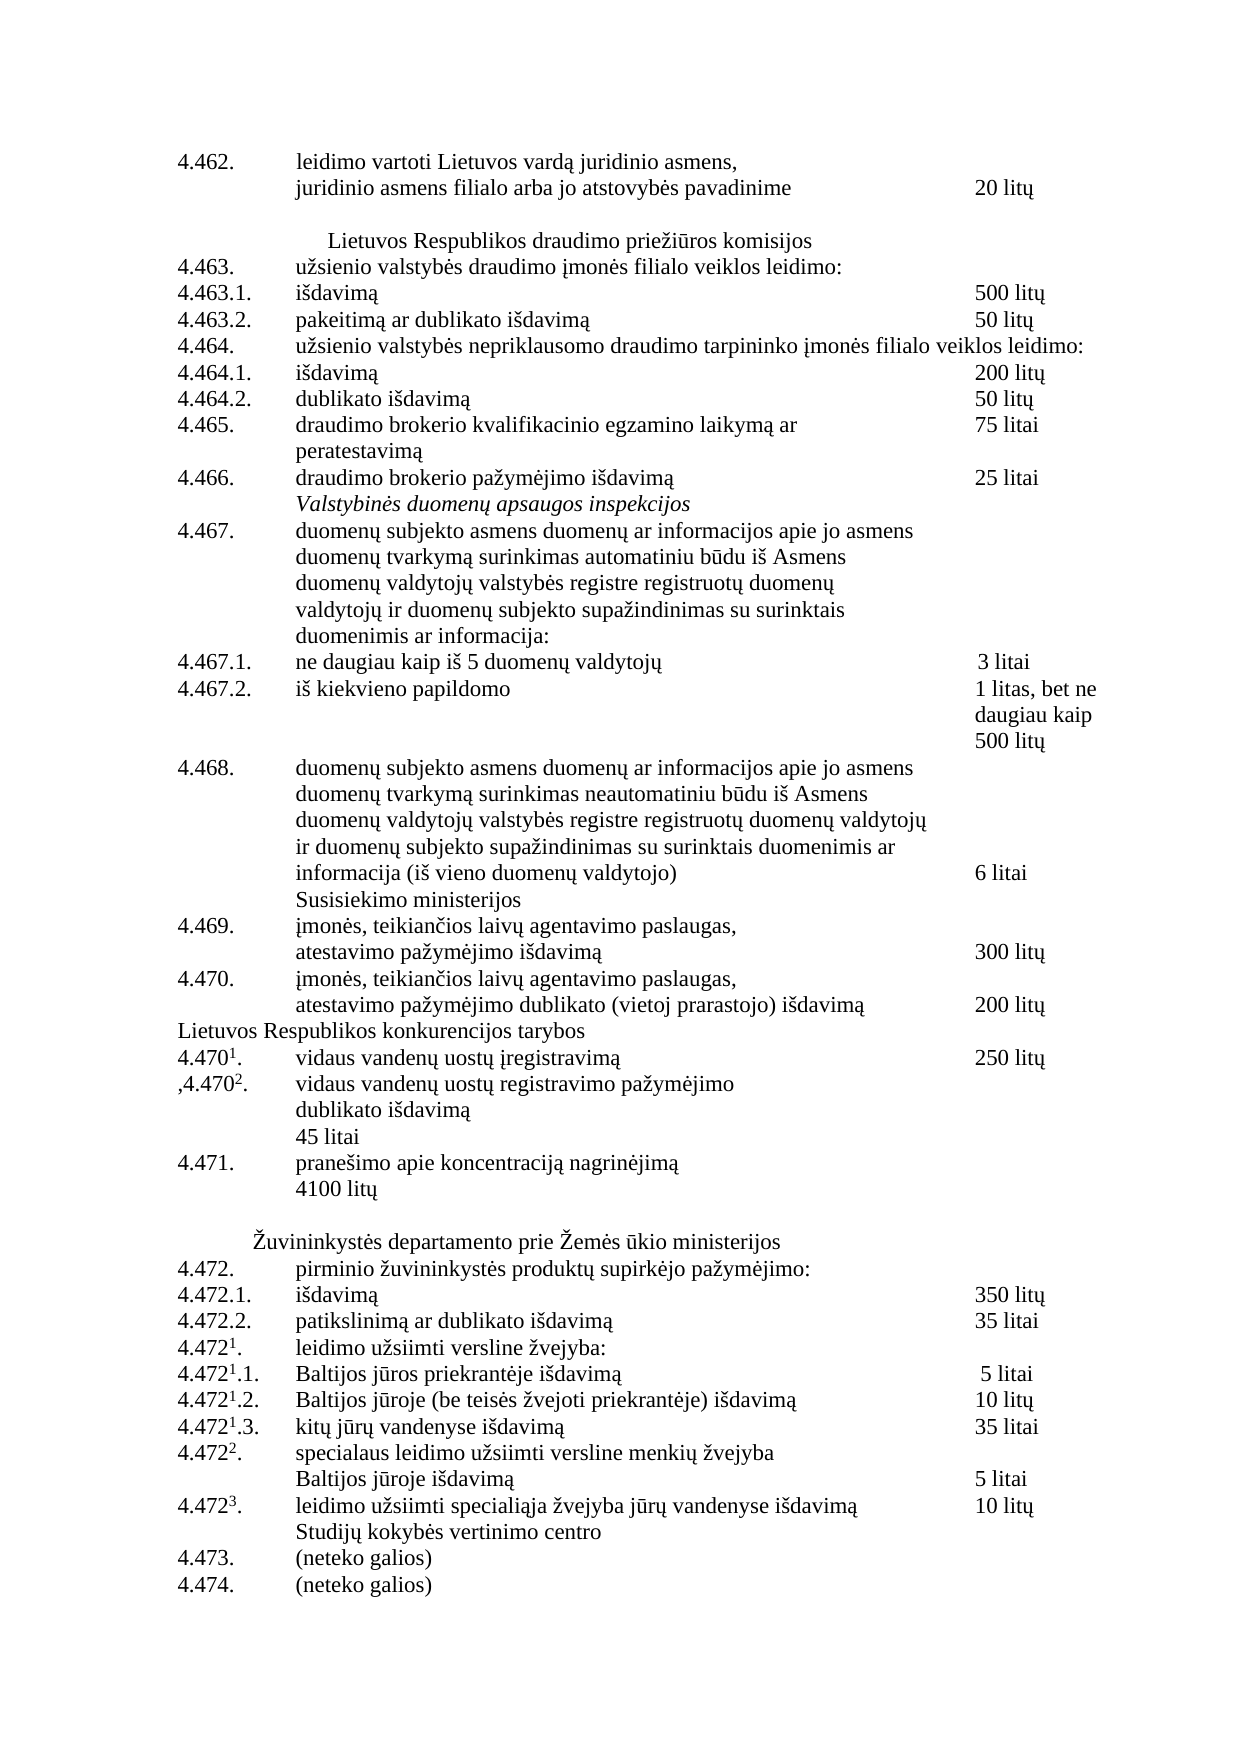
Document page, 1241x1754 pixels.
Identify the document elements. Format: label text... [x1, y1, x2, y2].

text 4.463. užsienio valstybės draudimo įmonės filialo veiklos leidimo: [177, 253, 1122, 279]
text 4.464.1. išdavimą 200 litų [177, 358, 1122, 385]
text 4.467.1. ne daugiau kaip iš 5 duomenų valdytojų 3 litai [177, 648, 1122, 675]
text 4.469. įmonės, teikiančios laivų agentavimo paslaugas, [177, 912, 1122, 938]
text Lietuvos Respublikos draudimo priežiūros komisijos [252, 227, 1122, 253]
text 4.4723. leidimo užsiimti specialiąja žvejyba jūrų vandenyse išdavimą 10 litų [177, 1492, 1122, 1518]
text Susisiekimo ministerijos [177, 886, 1122, 912]
text duomenų valdytojų valstybės registre registruotų duomenų valdytojų [177, 807, 1122, 833]
text ir duomenų subjekto supažindinimas su surinktais duomenimis ar [177, 833, 1122, 859]
text 4.468. duomenų subjekto asmens duomenų ar informacijos apie jo asmens [177, 754, 1122, 780]
text ,4.4702. vidaus vandenų uostų registravimo pažymėjimo [177, 1070, 1122, 1096]
text 4.472.1. išdavimą 350 litų [177, 1281, 1122, 1307]
text Valstybinės duomenų apsaugos inspekcijos [177, 490, 916, 517]
text atestavimo pažymėjimo išdavimą 300 litų [177, 938, 1122, 965]
text 4.463.2. pakeitimą ar dublikato išdavimą 50 litų [177, 306, 1122, 332]
text Lietuvos Respublikos konkurencijos tarybos [177, 1017, 945, 1044]
text peratestavimą [177, 438, 1122, 464]
text 4.4721.3. kitų jūrų vandenyse išdavimą 35 litai [177, 1413, 1122, 1439]
text juridinio asmens filialo arba jo atstovybės pavadinime 20 litų [177, 174, 1122, 200]
text 4.467.2. iš kiekvieno papildomo 1 litas, bet ne daugiau kaip 500 litų [177, 675, 1122, 754]
text 4.4721. leidimo užsiimti versline žvejyba: [177, 1334, 1122, 1360]
text 4.4721.1. Baltijos jūros priekrantėje išdavimą 5 litai [177, 1360, 1122, 1386]
text 4.470. įmonės, teikiančios laivų agentavimo paslaugas, [177, 965, 1122, 991]
text atestavimo pažymėjimo dublikato (vietoj prarastojo) išdavimą 200 litų [177, 991, 1122, 1017]
list leidimo vartoti Lietuvos vardą juridinio asmens, [177, 148, 1122, 174]
text Baltijos jūroje išdavimą 5 litai [177, 1465, 1122, 1492]
text 4.465. draudimo brokerio kvalifikacinio egzamino laikymą ar 75 litai [177, 411, 1122, 438]
text duomenų tvarkymą surinkimas neautomatiniu būdu iš Asmens [177, 780, 1122, 807]
text 4.4701. vidaus vandenų uostų įregistravimą 250 litų [177, 1044, 1122, 1070]
text 4.474. (neteko galios) [177, 1571, 1122, 1597]
text 4.472.2. patikslinimą ar dublikato išdavimą 35 litai [177, 1307, 1122, 1334]
text Studijų kokybės vertinimo centro [252, 1518, 1122, 1544]
text Žuvininkystės departamento prie Žemės ūkio ministerijos [177, 1228, 1122, 1254]
text 4.467. duomenų subjekto asmens duomenų ar informacijos apie jo asmens duomenų tvarkymą surinkimas automatiniu būdu iš Asmens duomenų valdytojų valstybės registre registruotų duomenų valdytojų ir duomenų subjekto supažindinimas su surinktais duomenimis ar informacija: [177, 517, 916, 648]
text 4.4721.2. Baltijos jūroje (be teisės žvejoti priekrantėje) išdavimą 10 litų [177, 1386, 1122, 1413]
text 4.466. draudimo brokerio pažymėjimo išdavimą 25 litai [177, 464, 1122, 490]
text 4.464.2. dublikato išdavimą 50 litų [177, 385, 1122, 411]
text 4.471. pranešimo apie koncentraciją nagrinėjimą 4100 litų [177, 1149, 945, 1202]
text 4.473. (neteko galios) [177, 1544, 1122, 1571]
text 4.472. pirminio žuvininkystės produktų supirkėjo pažymėjimo: [177, 1254, 1122, 1281]
text informacija (iš vieno duomenų valdytojo) 6 litai [177, 859, 1122, 886]
text dublikato išdavimą 45 litai [177, 1096, 945, 1149]
text 4.464. užsienio valstybės nepriklausomo draudimo tarpininko įmonės filialo veiklos leidimo: [177, 332, 1122, 358]
text 4.4722. specialaus leidimo užsiimti versline menkių žvejyba [177, 1439, 1122, 1465]
text 4.463.1. išdavimą 500 litų [177, 279, 1122, 306]
